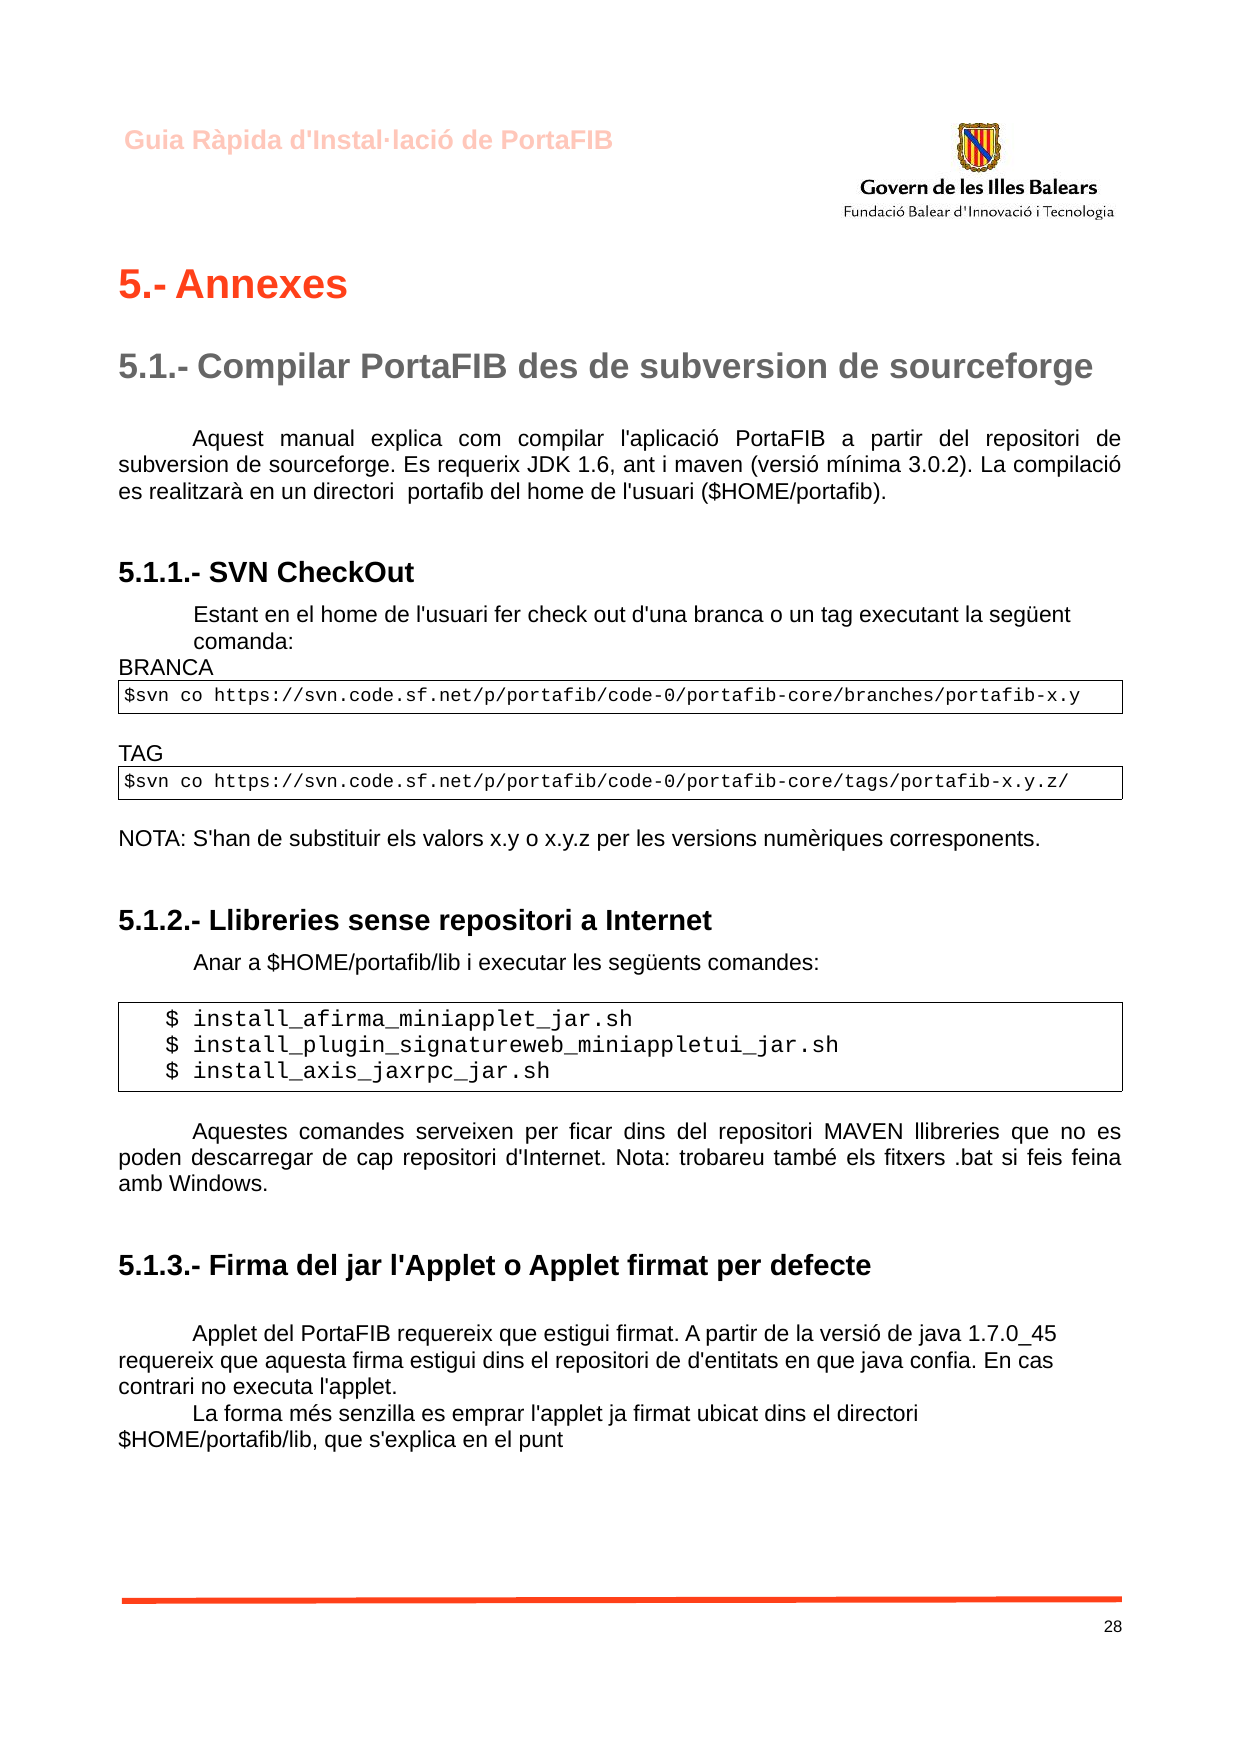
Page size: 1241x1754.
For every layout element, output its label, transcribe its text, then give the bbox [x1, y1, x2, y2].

text Aquest manual explica com compilar l'aplicació PortaFIB a partir del repositori de subversion de sourceforge. Es requerix JDK 1.6, ant i maven (versió mínima 3.0.2). La compilació es realitzarà en un directori portafib del home de l'usuari ($HOME/portafib). [118, 425, 1122, 504]
subtitle Compilar PortaFIB des de subversion de sourceforge [118, 345, 1122, 386]
list Estant en el home de l'usuari fer check out d'una branca o un tag executant la següent comanda: [156, 601, 1122, 654]
subtitle SVN CheckOut [118, 555, 1122, 589]
subtitle Firma del jar l'Applet o Applet firmat per defecte [118, 1248, 1122, 1282]
text Applet del PortaFIB requereix que estigui firmat. A partir de la versió de java 1.7.0_45 requereix que aquesta firma estigui dins el repositori de d'entitats en que java confia. En cas contrari no executa l'applet. [118, 1320, 1122, 1399]
picture [840, 123, 1117, 220]
table_header $svn co https://svn.code.sf.net/p/portafib/code-0/portafib-core/tags/portafib-x.y.z/ [119, 767, 1122, 799]
table_header $svn co https://svn.code.sf.net/p/portafib/code-0/portafib-core/branches/portafib-x.y [119, 681, 1122, 713]
list Anar a $HOME/portafib/lib i executar les següents comandes: [156, 949, 1122, 975]
text TAG [118, 740, 1122, 766]
text Aquestes comandes serveixen per ficar dins del repositori MAVEN llibreries que no es poden descarregar de cap repositori d'Internet. Nota: trobareu també els fitxers .bat si feis feina amb Windows. [118, 1118, 1122, 1197]
subtitle Llibreries sense repositori a Internet [118, 903, 1122, 937]
text BRANCA [118, 654, 1122, 680]
subtitle Annexes [118, 260, 1122, 308]
text La forma més senzilla es emprar l'applet ja firmat ubicat dins el directori $HOME/portafib/lib, que s'explica en el punt [118, 1399, 1122, 1452]
table_header $ install_afirma_miniapplet_jar.sh $ install_plugin_signatureweb_miniappletui_jar.sh $ install_axis_jaxrpc_jar.sh [119, 1003, 1122, 1091]
text NOTA: S'han de substituir els valors x.y o x.y.z per les versions numèriques corresponents. [118, 825, 1122, 852]
